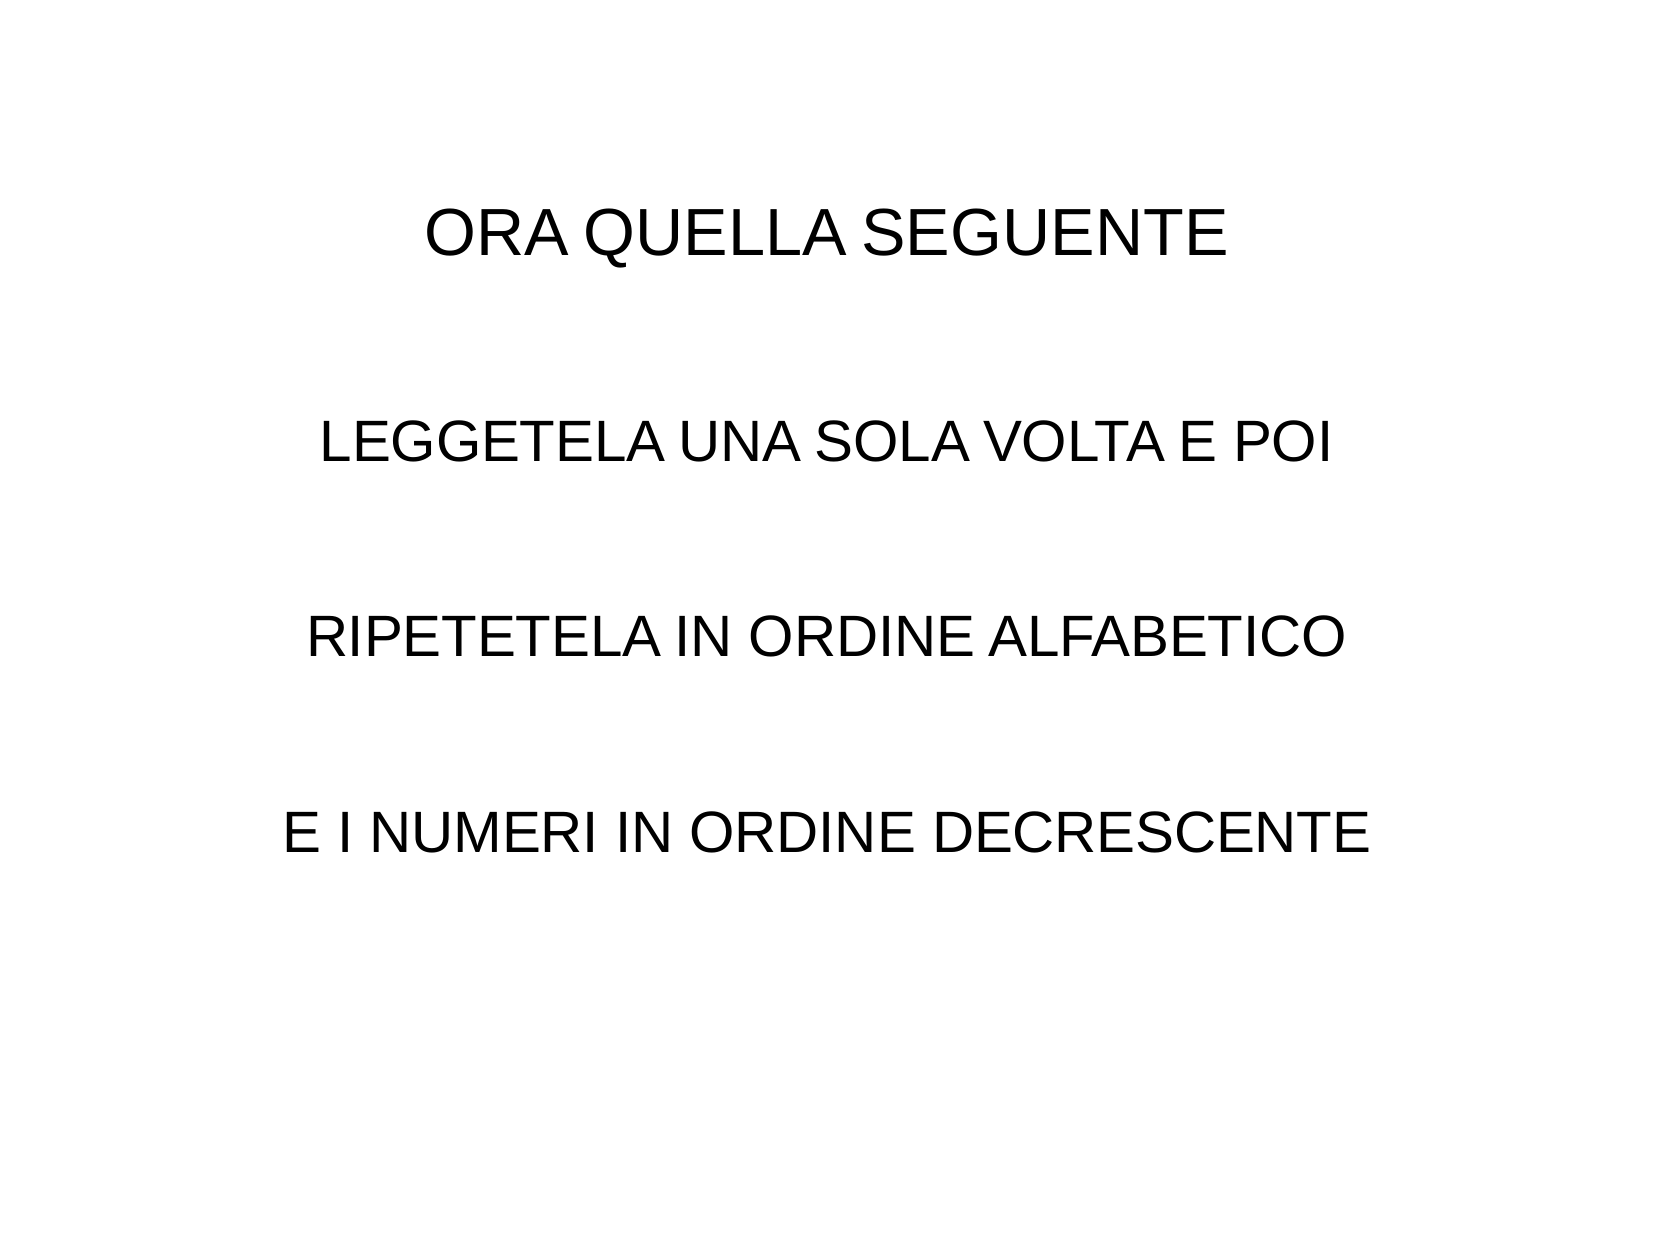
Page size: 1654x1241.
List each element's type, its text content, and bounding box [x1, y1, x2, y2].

subtitle ORA QUELLA SEGUENTE LEGGETELA UNA SOLA VOLTA E POI RIPETETELA IN ORDINE ALFABETICO E I NUMERI IN ORDINE DECRESCENTE [82, 49, 1571, 1010]
